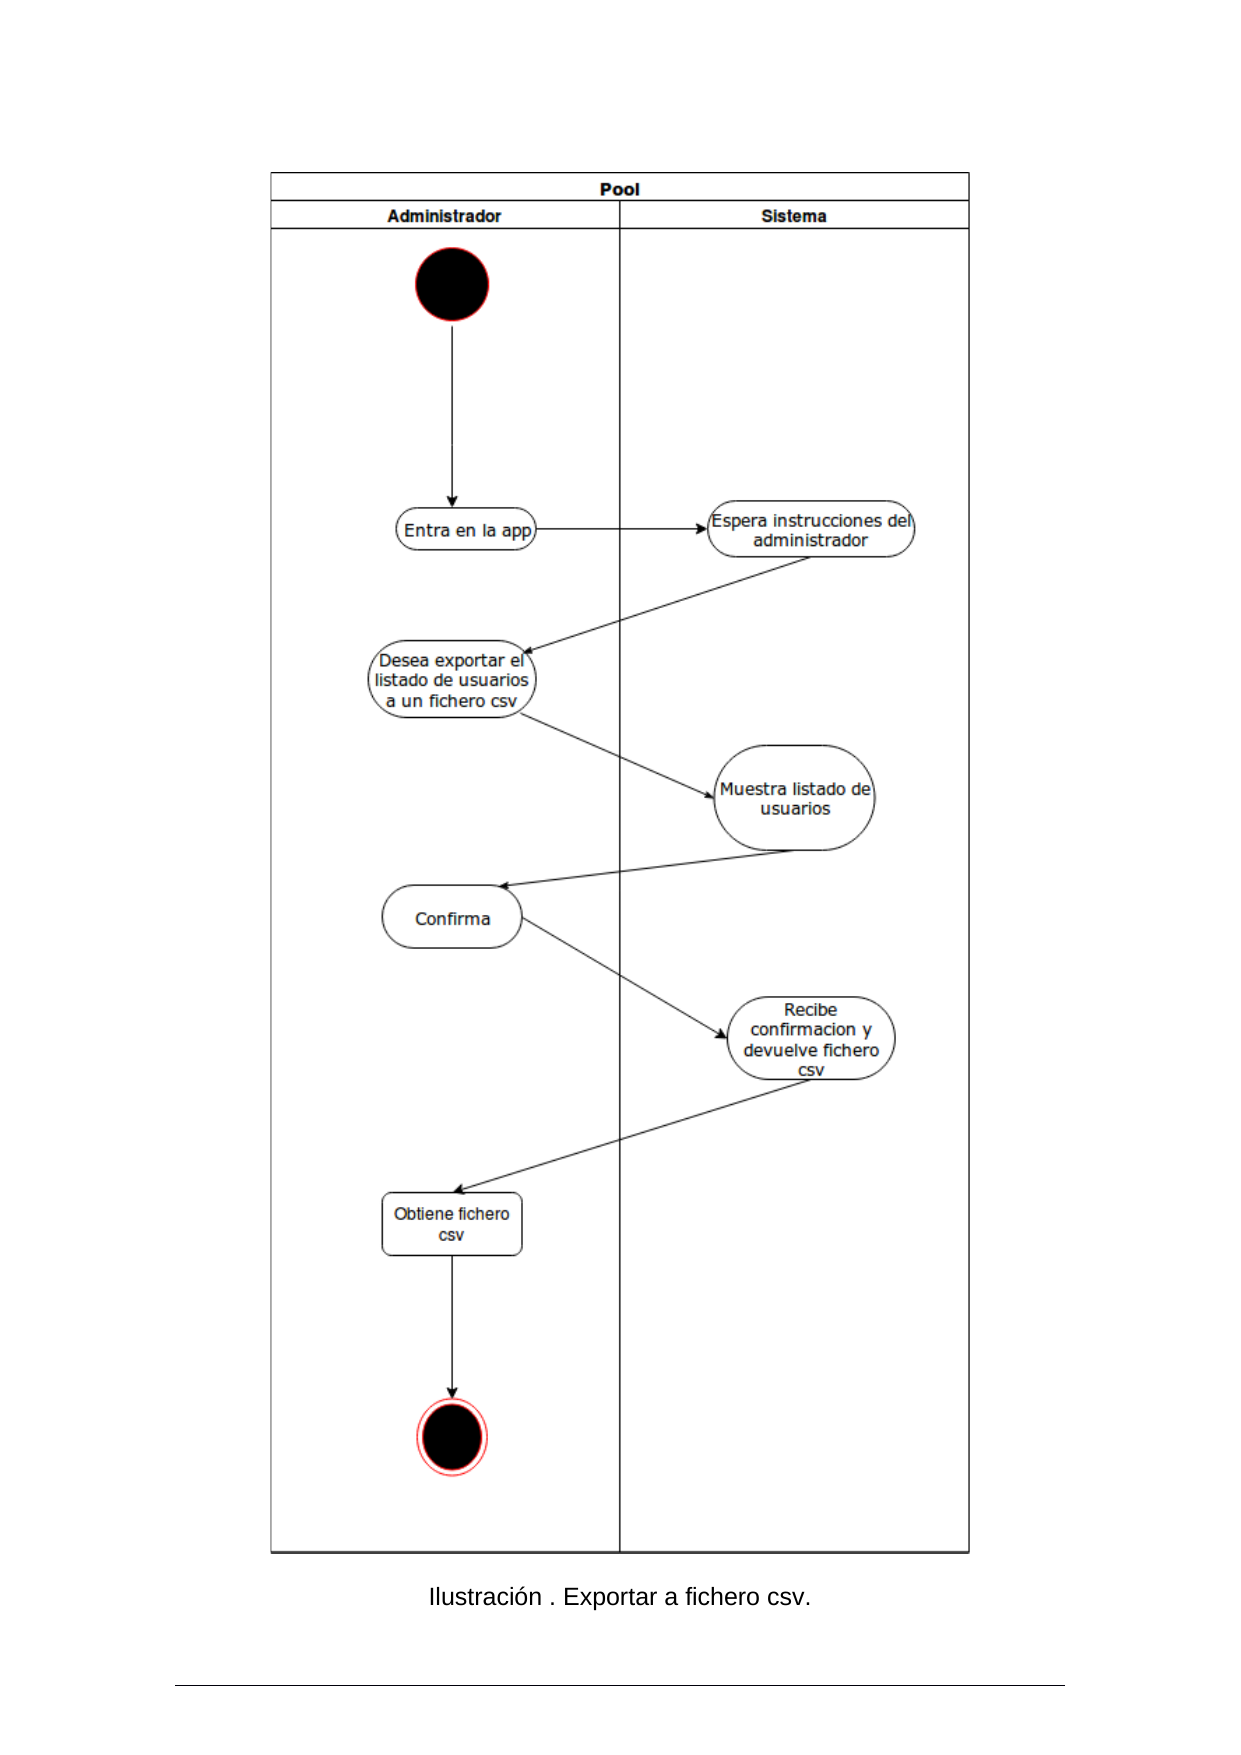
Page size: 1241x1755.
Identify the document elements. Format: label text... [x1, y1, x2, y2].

text Ilustración . Exportar a fichero csv. [175, 1582, 1065, 1611]
picture [270, 172, 970, 1554]
